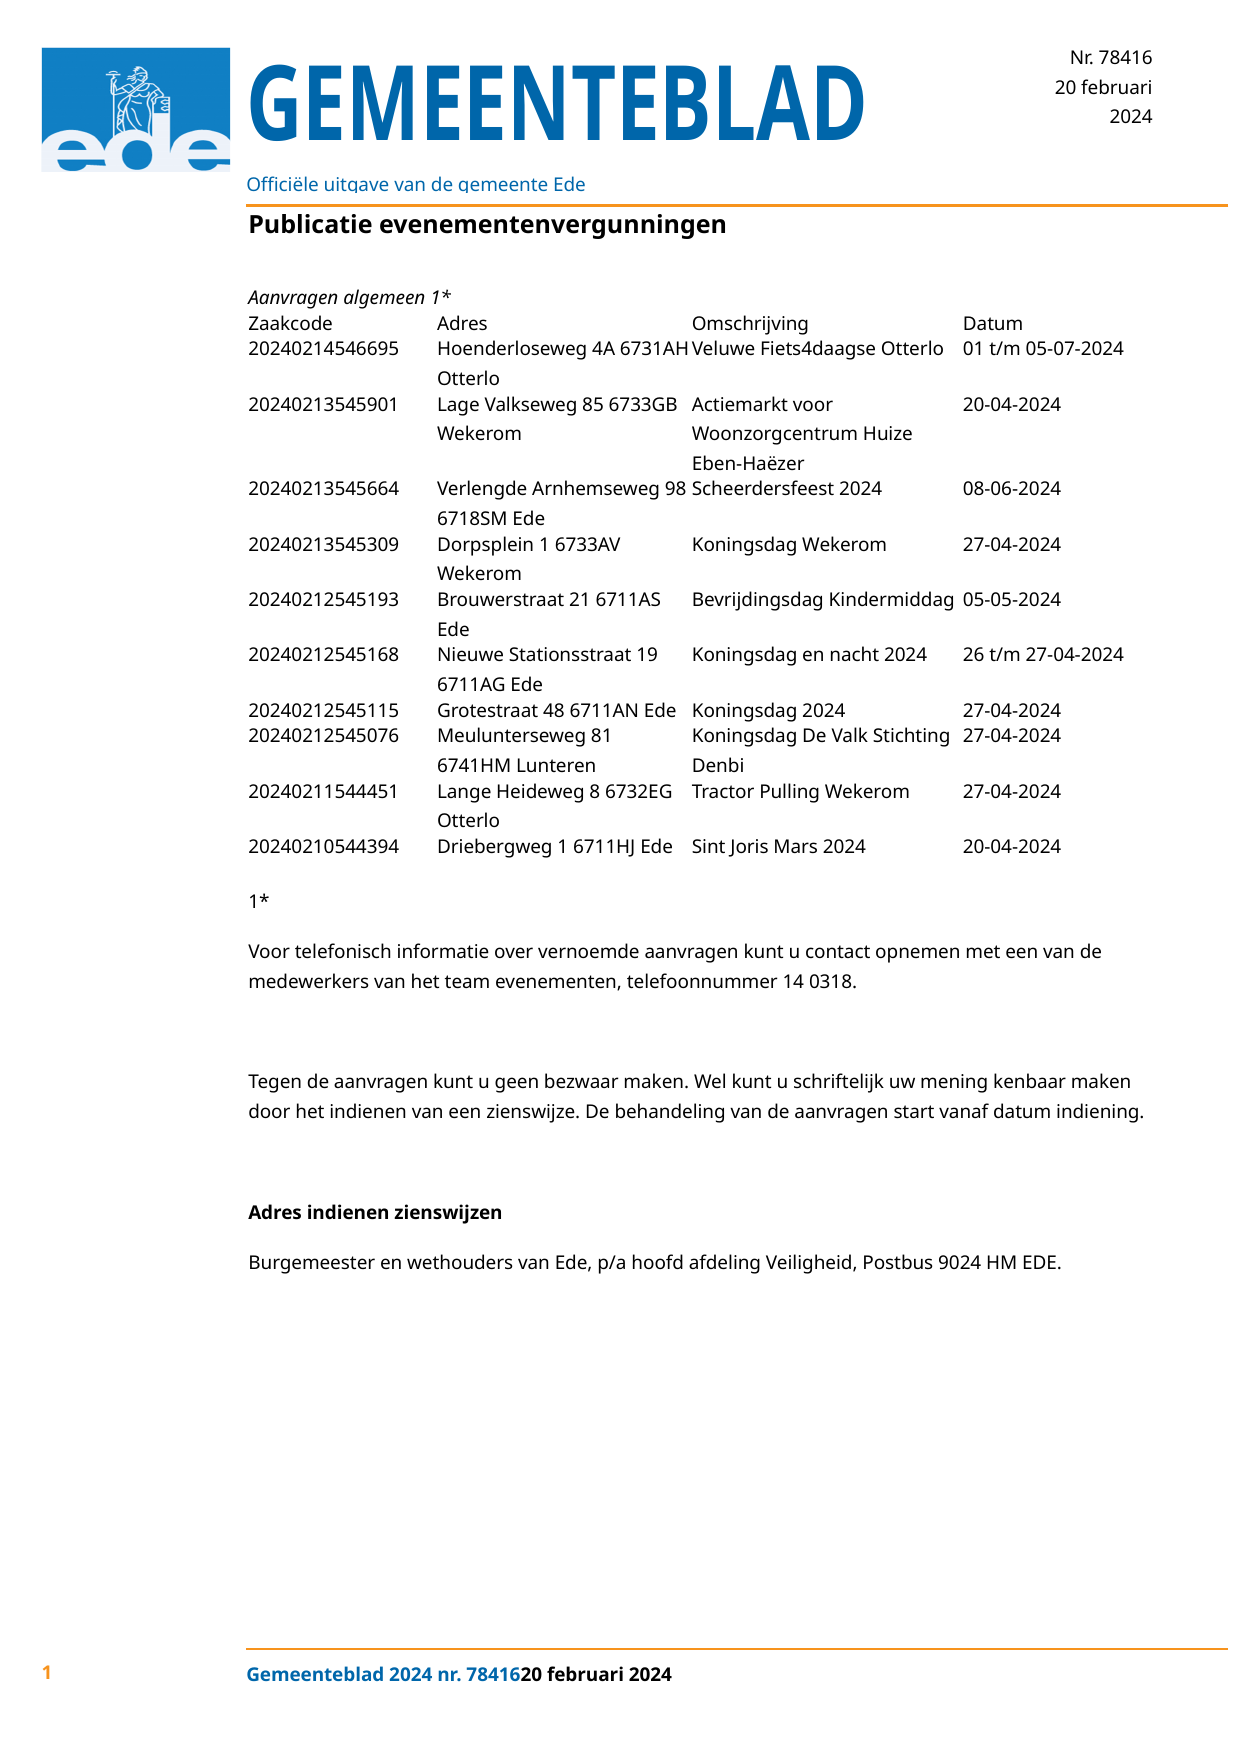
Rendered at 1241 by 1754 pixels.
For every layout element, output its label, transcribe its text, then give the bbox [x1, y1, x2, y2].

picture [41, 47, 231, 172]
table_header Omschrijving [692, 310, 963, 335]
table_cell 27-04-2024 [963, 697, 1152, 723]
table_cell 26 t/m 27-04-2024 [963, 642, 1152, 697]
table_cell Driebergweg 1 6711HJ Ede [437, 833, 692, 859]
table_cell [692, 859, 963, 885]
text Voor telefonisch informatie over vernoemde aanvragen kunt u contact opnemen met een van de medewerkers van het team evenementen, telefoonnummer 14 0318. [248, 938, 1152, 994]
table_cell Hoenderloseweg 4A 6731AH Otterlo [437, 335, 692, 391]
table_cell 20240213545664 [248, 476, 437, 531]
table_cell Meulunterseweg 81 6741HM Lunteren [437, 723, 692, 778]
table_cell 27-04-2024 [963, 531, 1152, 586]
table_cell 27-04-2024 [963, 723, 1152, 778]
table_cell [963, 859, 1152, 885]
text Tegen de aanvragen kunt u geen bezwaar maken. Wel kunt u schriftelijk uw mening kenbaar maken door het indienen van een zienswijze. De behandeling van de aanvragen start vanaf datum indiening. [248, 1069, 1152, 1124]
table_cell 20240212545115 [248, 697, 437, 723]
table_header Zaakcode [248, 310, 437, 335]
table_cell 20240213545309 [248, 531, 437, 586]
text Burgemeester en wethouders van Ede, p/a hoofd afdeling Veiligheid, Postbus 9024 HM EDE. [248, 1249, 1152, 1275]
table_cell 20240210544394 [248, 833, 437, 859]
table_cell Actiemarkt voor Woonzorgcentrum Huize Eben-Haëzer [692, 391, 963, 476]
table_cell Grotestraat 48 6711AN Ede [437, 697, 692, 723]
table_cell 20240213545901 [248, 391, 437, 476]
table_cell 20240214546695 [248, 335, 437, 391]
table_cell Bevrijdingsdag Kindermiddag [692, 586, 963, 642]
table_cell Lange Heideweg 8 6732EG Otterlo [437, 778, 692, 833]
table_cell 20240212545076 [248, 723, 437, 778]
table_cell Verlengde Arnhemseweg 98 6718SM Ede [437, 476, 692, 531]
table_cell [437, 859, 692, 885]
table_cell 01 t/m 05-07-2024 [963, 335, 1152, 391]
table_cell Scheerdersfeest 2024 [692, 476, 963, 531]
table_header Datum [963, 310, 1152, 335]
table_cell 20240212545168 [248, 642, 437, 697]
text 1* [248, 888, 1152, 914]
text Aanvragen algemeen 1* [248, 284, 1152, 309]
table_cell 05-05-2024 [963, 586, 1152, 642]
table_cell Koningsdag en nacht 2024 [692, 642, 963, 697]
table_cell Koningsdag De Valk Stichting Denbi [692, 723, 963, 778]
table_cell Koningsdag Wekerom [692, 531, 963, 586]
table_cell Veluwe Fiets4daagse Otterlo [692, 335, 963, 391]
table_cell Tractor Pulling Wekerom [692, 778, 963, 833]
table_cell Koningsdag 2024 [692, 697, 963, 723]
table_cell 20240211544451 [248, 778, 437, 833]
text Publicatie evenementenvergunningen [248, 207, 1152, 241]
table_cell Dorpsplein 1 6733AV Wekerom [437, 531, 692, 586]
table_cell [248, 859, 437, 885]
table_cell Brouwerstraat 21 6711AS Ede [437, 586, 692, 642]
table_cell Sint Joris Mars 2024 [692, 833, 963, 859]
table_header Adres [437, 310, 692, 335]
table_cell Lage Valkseweg 85 6733GB Wekerom [437, 391, 692, 476]
table_cell 20-04-2024 [963, 391, 1152, 476]
table_cell 20240212545193 [248, 586, 437, 642]
table_cell Nieuwe Stationsstraat 19 6711AG Ede [437, 642, 692, 697]
table_cell 27-04-2024 [963, 778, 1152, 833]
table_cell 20-04-2024 [963, 833, 1152, 859]
text Adres indienen zienswijzen [248, 1199, 1152, 1225]
table_cell 08-06-2024 [963, 476, 1152, 531]
